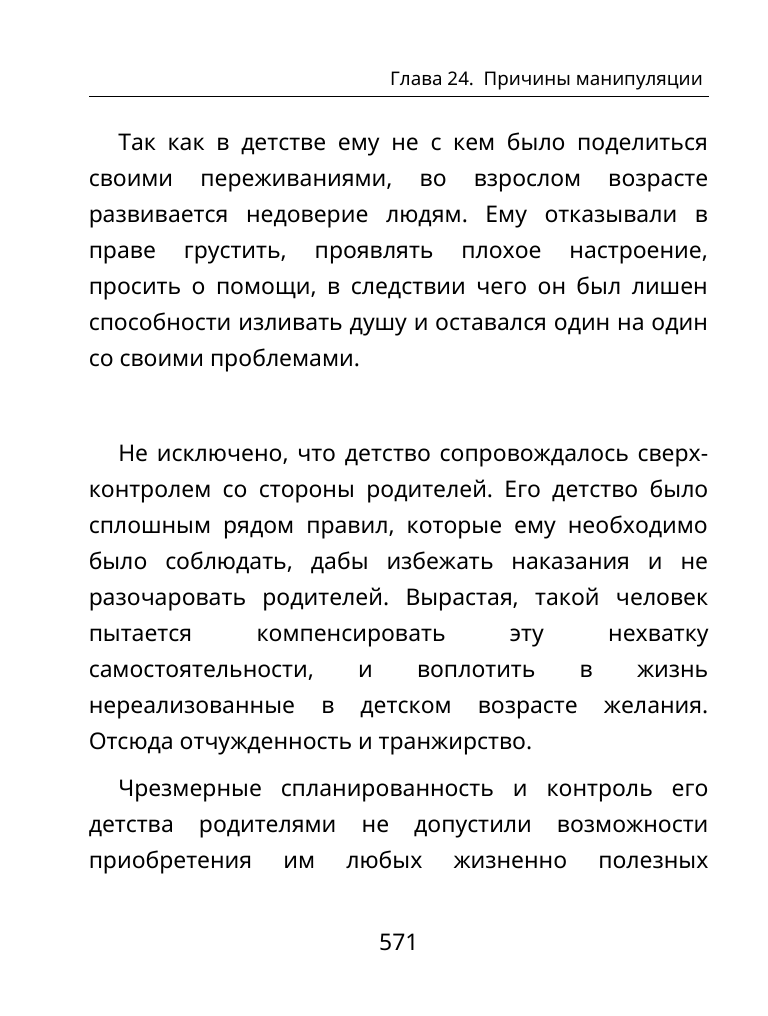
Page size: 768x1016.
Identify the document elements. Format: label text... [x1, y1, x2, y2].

text Не исключено, что детство сопровождалось сверх-контролем со стороны родителей. Его детство было сплошным рядом правил, которые ему необходимо было соблюдать, дабы избежать наказания и не разочаровать родителей. Вырастая, такой человек пытается компенсировать эту нехватку самостоятельности, и воплотить в жизнь нереализованные в детском возрасте желания. Отсюда отчужденность и транжирство. [88, 437, 709, 756]
text Так как в детстве ему не с кем было поделиться своими переживаниями, во взрослом возрасте развивается недоверие людям. Ему отказывали в праве грустить, проявлять плохое настроение, просить о помощи, в следствии чего он был лишен способности изливать душу и оставался один на один со своими проблемами. [88, 126, 709, 373]
text Чрезмерные спланированность и контроль его детства родителями не допустили возможности приобретения им любых жизненно полезных [88, 772, 709, 875]
